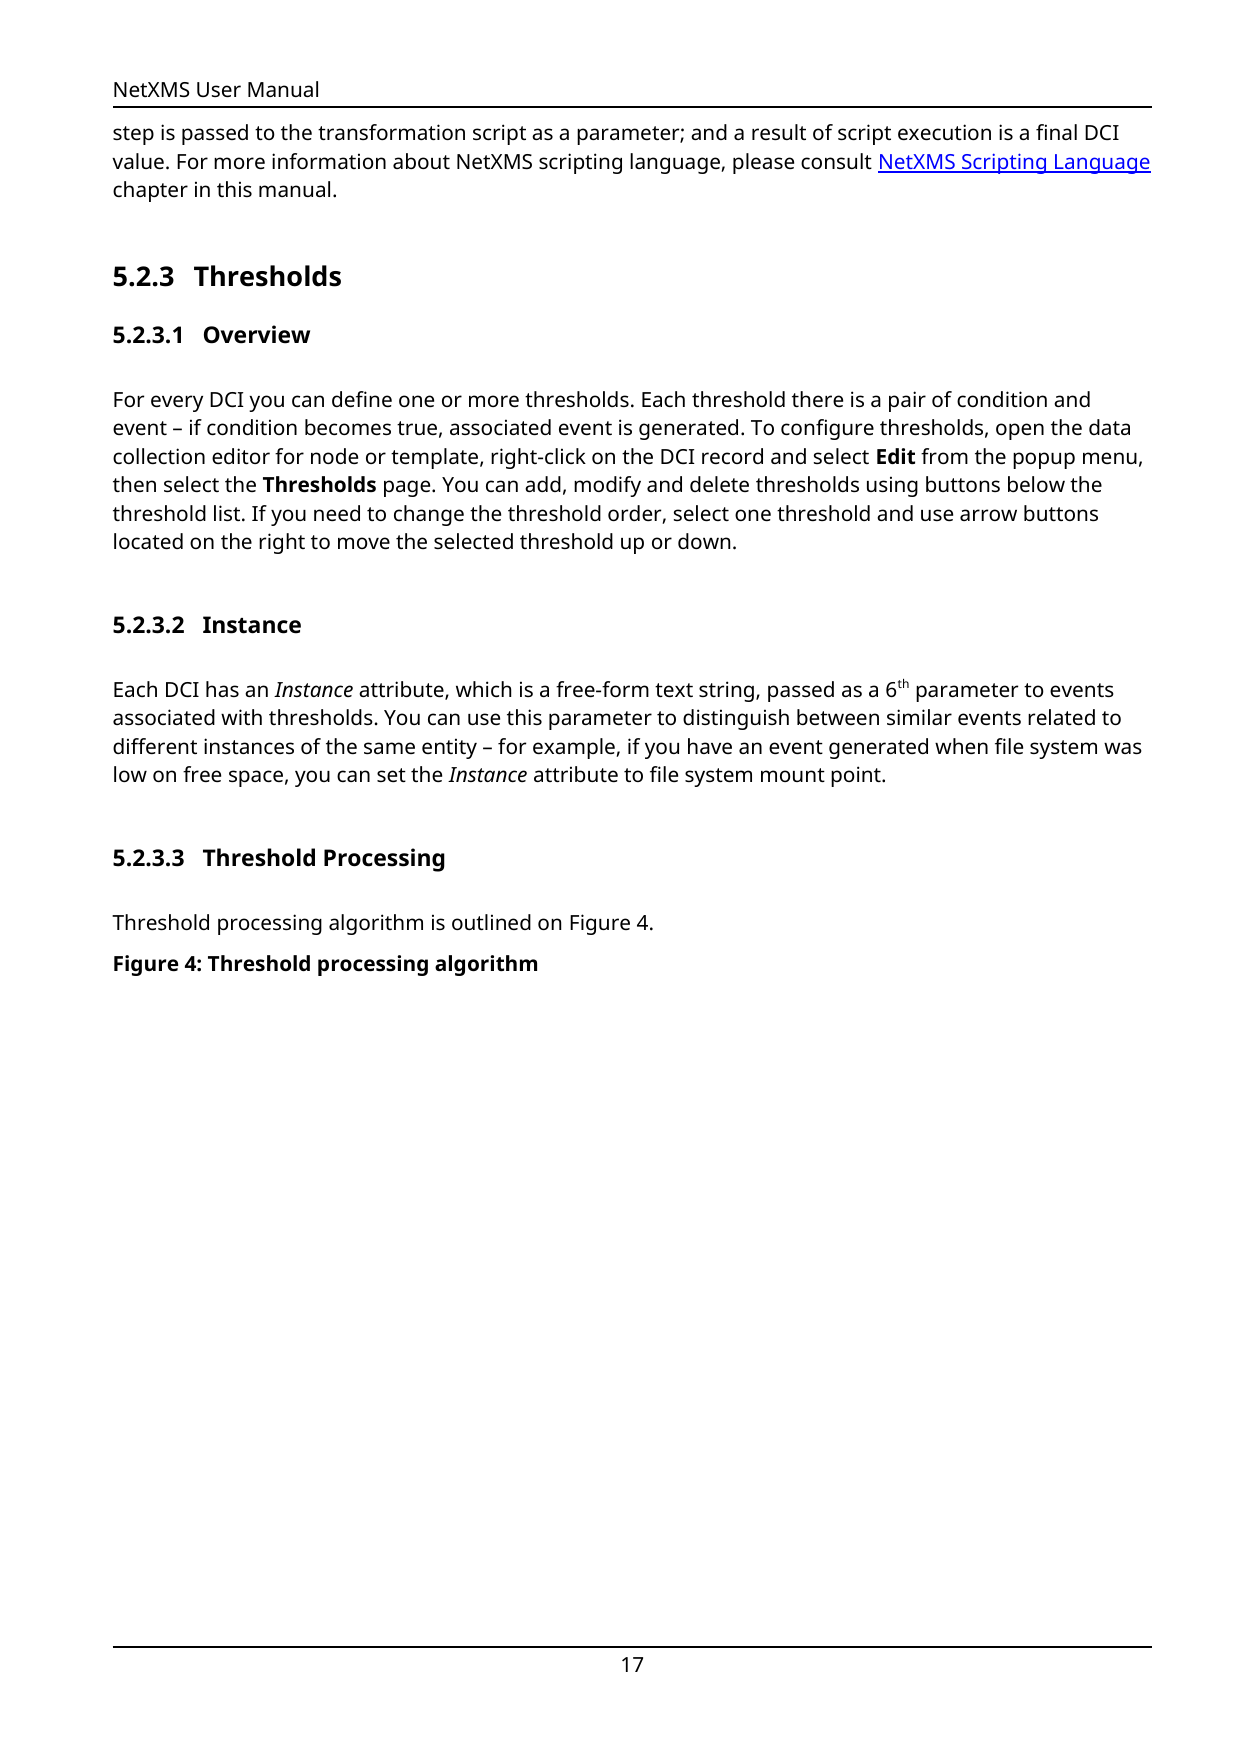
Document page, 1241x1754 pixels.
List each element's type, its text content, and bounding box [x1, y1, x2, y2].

subtitle Thresholds [112, 257, 1152, 294]
text Each DCI has an Instance attribute, which is a free-form text string, passed as a 6th parameter to events associated with thresholds. You can use this parameter to distinguish between similar events related to different instances of the same entity – for example, if you have an event generated when file system was low on free space, you can set the Instance attribute to file system mount point. [112, 675, 1152, 789]
subtitle Overview [112, 319, 1152, 350]
subtitle Threshold Processing [112, 842, 1152, 873]
text Threshold processing algorithm is outlined on Figure 4. [112, 908, 1152, 937]
subtitle Instance [112, 609, 1152, 640]
text Figure 4: Threshold processing algorithm [112, 949, 1152, 978]
text For every DCI you can define one or more thresholds. Each threshold there is a pair of condition and event – if condition becomes true, associated event is generated. To configure thresholds, open the data collection editor for node or template, right-click on the DCI record and select Edit from the popup menu, then select the Thresholds page. You can add, modify and delete thresholds using buttons below the threshold list. If you need to change the threshold order, select one threshold and use arrow buttons located on the right to move the selected threshold up or down. [112, 385, 1152, 556]
text step is passed to the transformation script as a parameter; and a result of script execution is a final DCI value. For more information about NetXMS scripting language, please consult NetXMS Scripting Language chapter in this manual. [112, 118, 1152, 204]
